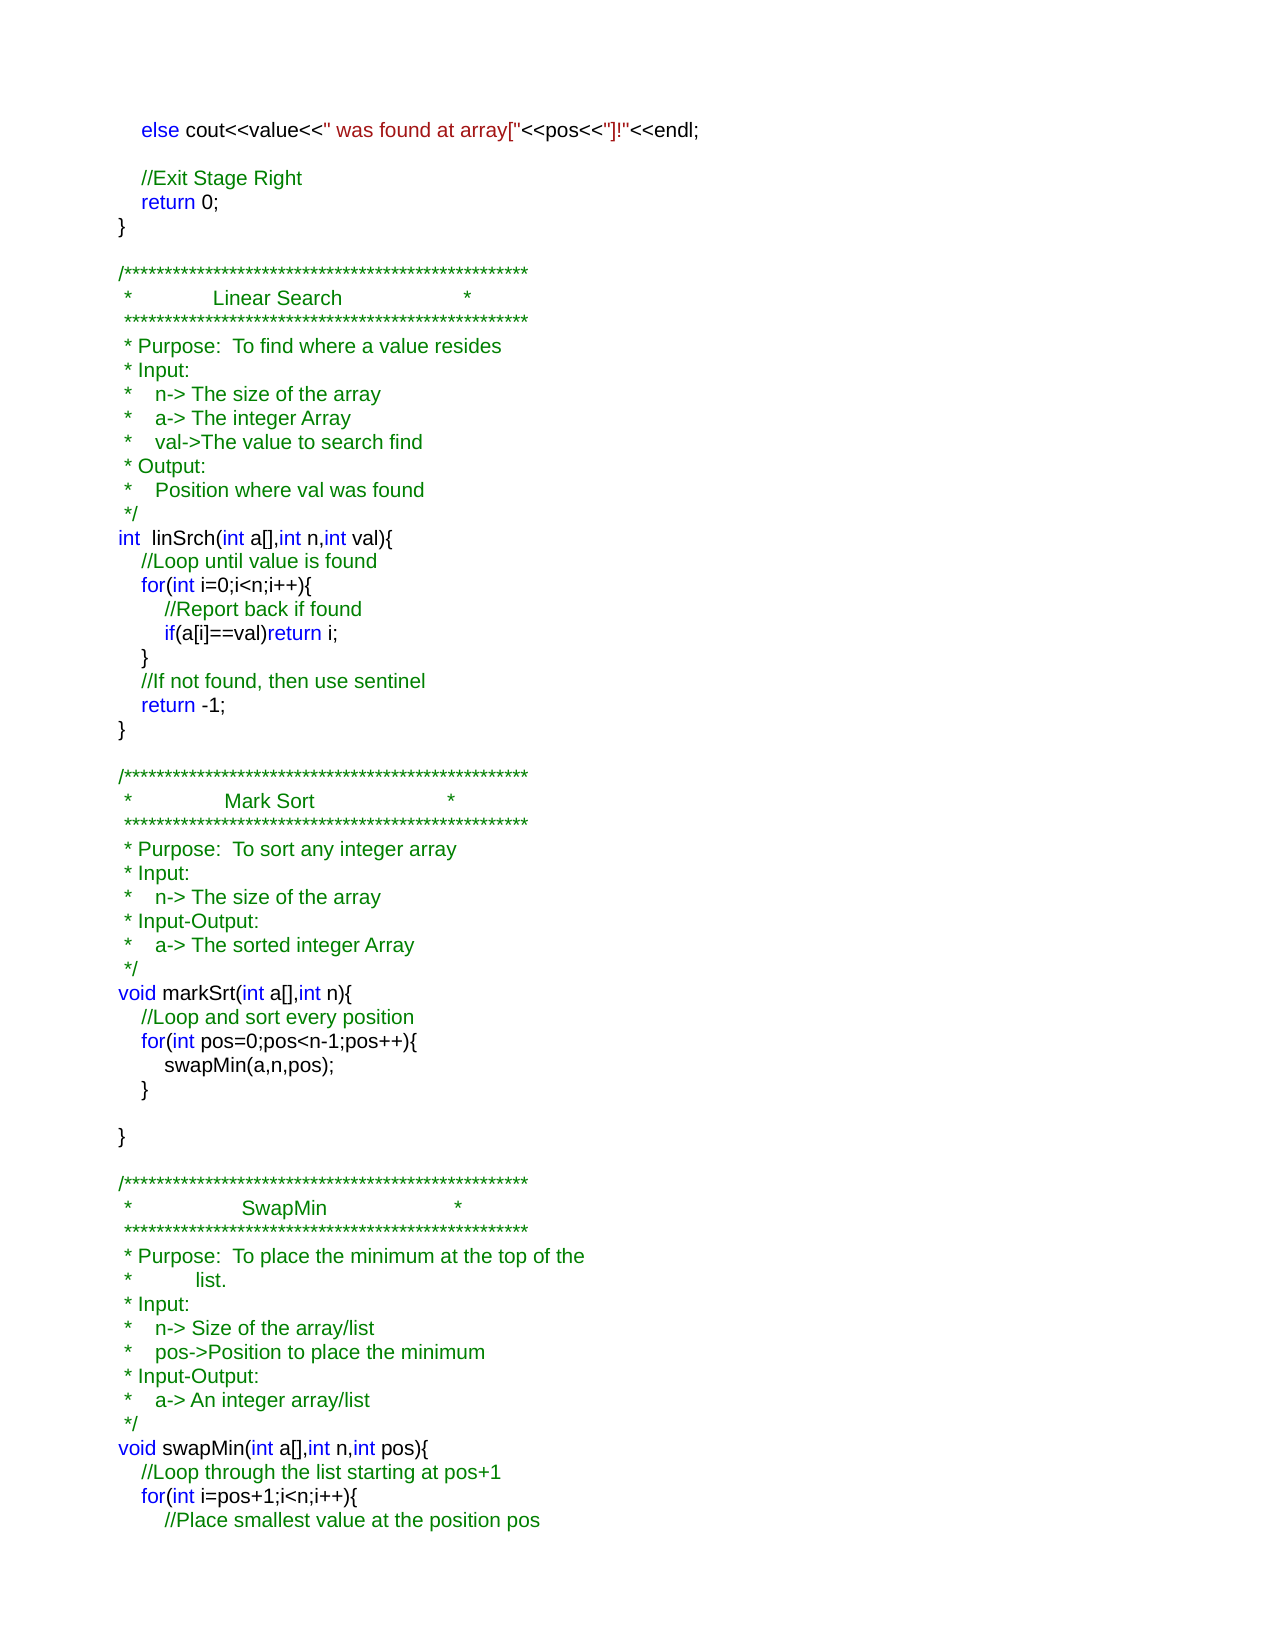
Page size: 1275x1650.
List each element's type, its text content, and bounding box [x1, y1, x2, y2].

text else cout<<value<<" was found at array["<<pos<<"]!"<<endl; [118, 118, 1157, 142]
text * val->The value to search find [118, 429, 1157, 453]
text */ [118, 1412, 1157, 1436]
text * Input: [118, 861, 1157, 885]
text //Report back if found [118, 597, 1157, 621]
text } [118, 717, 1157, 741]
text return 0; [118, 190, 1157, 214]
text * SwapMin * [118, 1196, 1157, 1220]
text void swapMin(int a[],int n,int pos){ [118, 1436, 1157, 1460]
text * Input: [118, 1292, 1157, 1316]
text /************************************************** [118, 1172, 1157, 1196]
text */ [118, 957, 1157, 981]
text * list. [118, 1268, 1157, 1292]
text * Position where val was found [118, 477, 1157, 501]
text ************************************************** [118, 1220, 1157, 1244]
text } [118, 645, 1157, 669]
text * a-> An integer array/list [118, 1388, 1157, 1412]
text } [118, 1076, 1157, 1100]
text * n-> The size of the array [118, 885, 1157, 909]
text //Exit Stage Right [118, 166, 1157, 190]
text * n-> The size of the array [118, 382, 1157, 406]
text ************************************************** [118, 813, 1157, 837]
text * Output: [118, 453, 1157, 477]
text * n-> Size of the array/list [118, 1316, 1157, 1340]
text * Linear Search * [118, 286, 1157, 310]
text */ [118, 501, 1157, 525]
text for(int i=pos+1;i<n;i++){ [118, 1484, 1157, 1508]
text //If not found, then use sentinel [118, 669, 1157, 693]
text } [118, 1124, 1157, 1148]
text * Purpose: To find where a value resides [118, 334, 1157, 358]
text for(int i=0;i<n;i++){ [118, 573, 1157, 597]
text return -1; [118, 693, 1157, 717]
text * Input-Output: [118, 1364, 1157, 1388]
text * Input: [118, 358, 1157, 382]
text * pos->Position to place the minimum [118, 1340, 1157, 1364]
text * Purpose: To sort any integer array [118, 837, 1157, 861]
text * a-> The sorted integer Array [118, 933, 1157, 957]
text swapMin(a,n,pos); [118, 1052, 1157, 1076]
text //Loop through the list starting at pos+1 [118, 1460, 1157, 1484]
text } [118, 214, 1157, 238]
text void markSrt(int a[],int n){ [118, 981, 1157, 1004]
text /************************************************** [118, 765, 1157, 789]
text * Purpose: To place the minimum at the top of the [118, 1244, 1157, 1268]
text ************************************************** [118, 310, 1157, 334]
text * a-> The integer Array [118, 406, 1157, 429]
text if(a[i]==val)return i; [118, 621, 1157, 645]
text //Place smallest value at the position pos [118, 1508, 1157, 1532]
text for(int pos=0;pos<n-1;pos++){ [118, 1028, 1157, 1052]
text /************************************************** [118, 262, 1157, 286]
text int linSrch(int a[],int n,int val){ [118, 525, 1157, 549]
text //Loop until value is found [118, 549, 1157, 573]
text //Loop and sort every position [118, 1004, 1157, 1028]
text * Input-Output: [118, 909, 1157, 933]
text * Mark Sort * [118, 789, 1157, 813]
